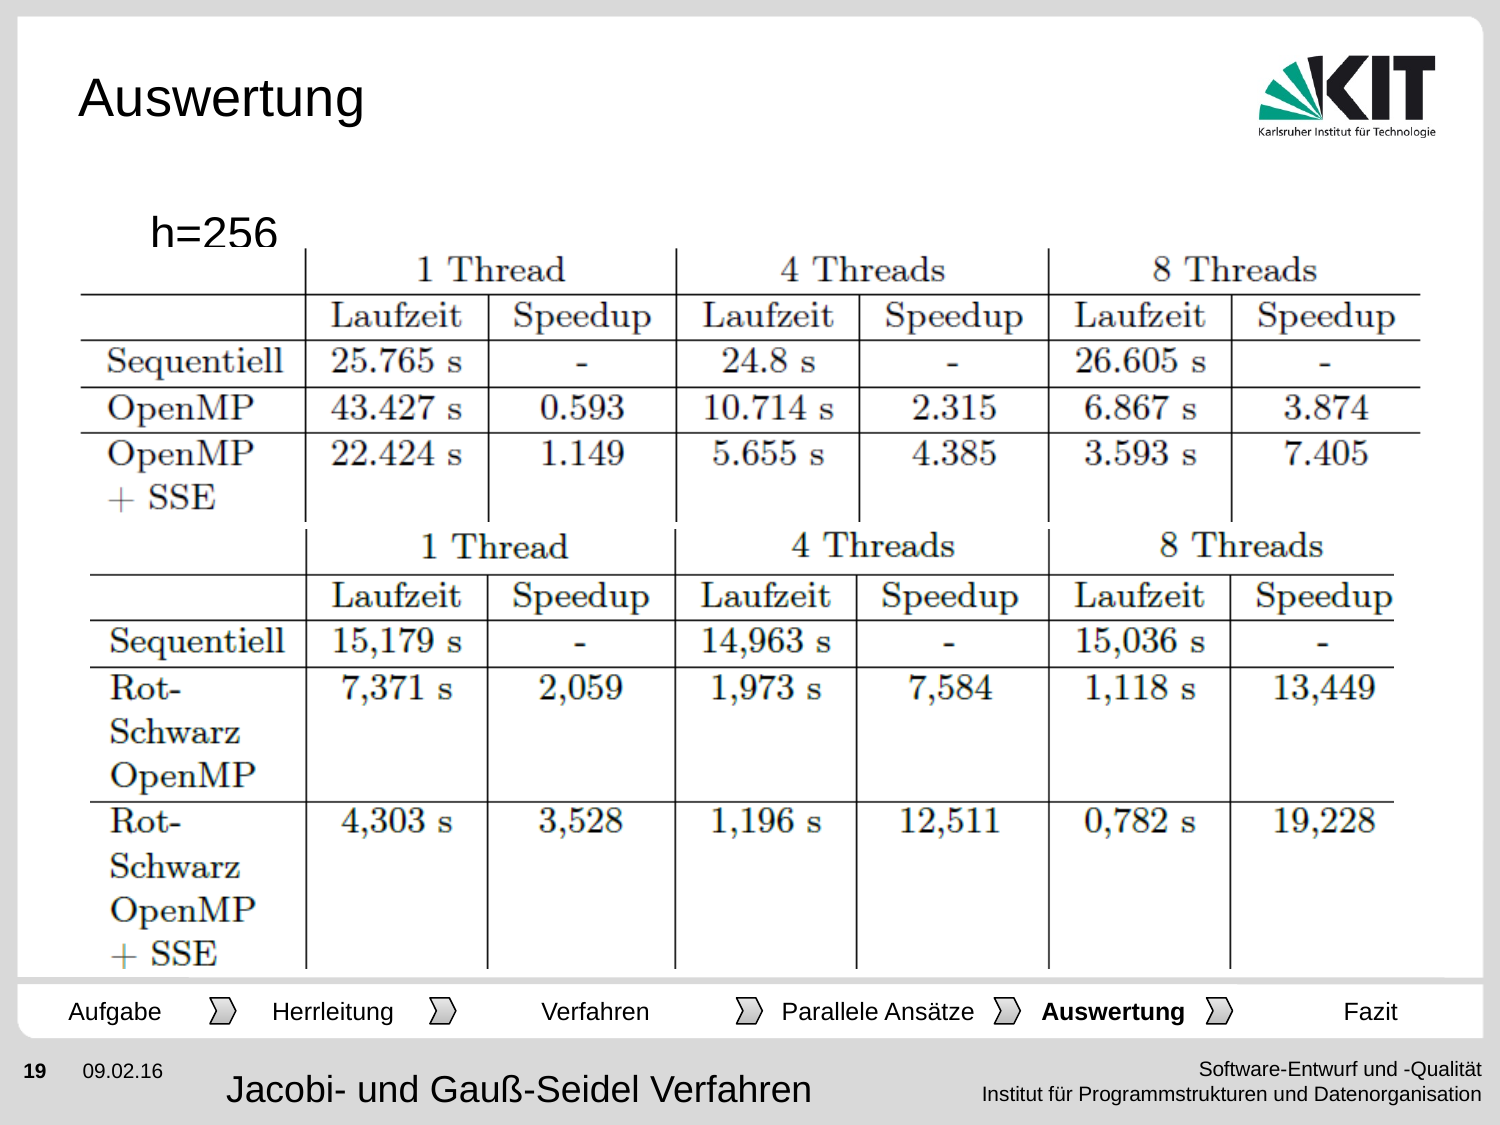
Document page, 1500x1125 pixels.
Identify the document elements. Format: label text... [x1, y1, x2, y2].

text_box Herrleitung [257, 988, 410, 1033]
list h=256 [64, 196, 1436, 975]
text_box [429, 997, 456, 1024]
text_box [1206, 997, 1233, 1024]
text_box Aufgabe [53, 988, 177, 1033]
text_box [209, 997, 236, 1024]
text_box Parallele Ansätze [766, 988, 991, 1033]
text_box Auswertung [1026, 988, 1201, 1033]
text_box [736, 997, 763, 1024]
title Auswertung [64, 54, 1198, 147]
text_box Verfahren [526, 988, 666, 1033]
footer Jacobi- und Gauß-Seidel Verfahren [211, 1057, 957, 1117]
text_box Fazit [1328, 988, 1413, 1033]
text_box [994, 997, 1021, 1024]
picture [0, 0, 1500, 1125]
